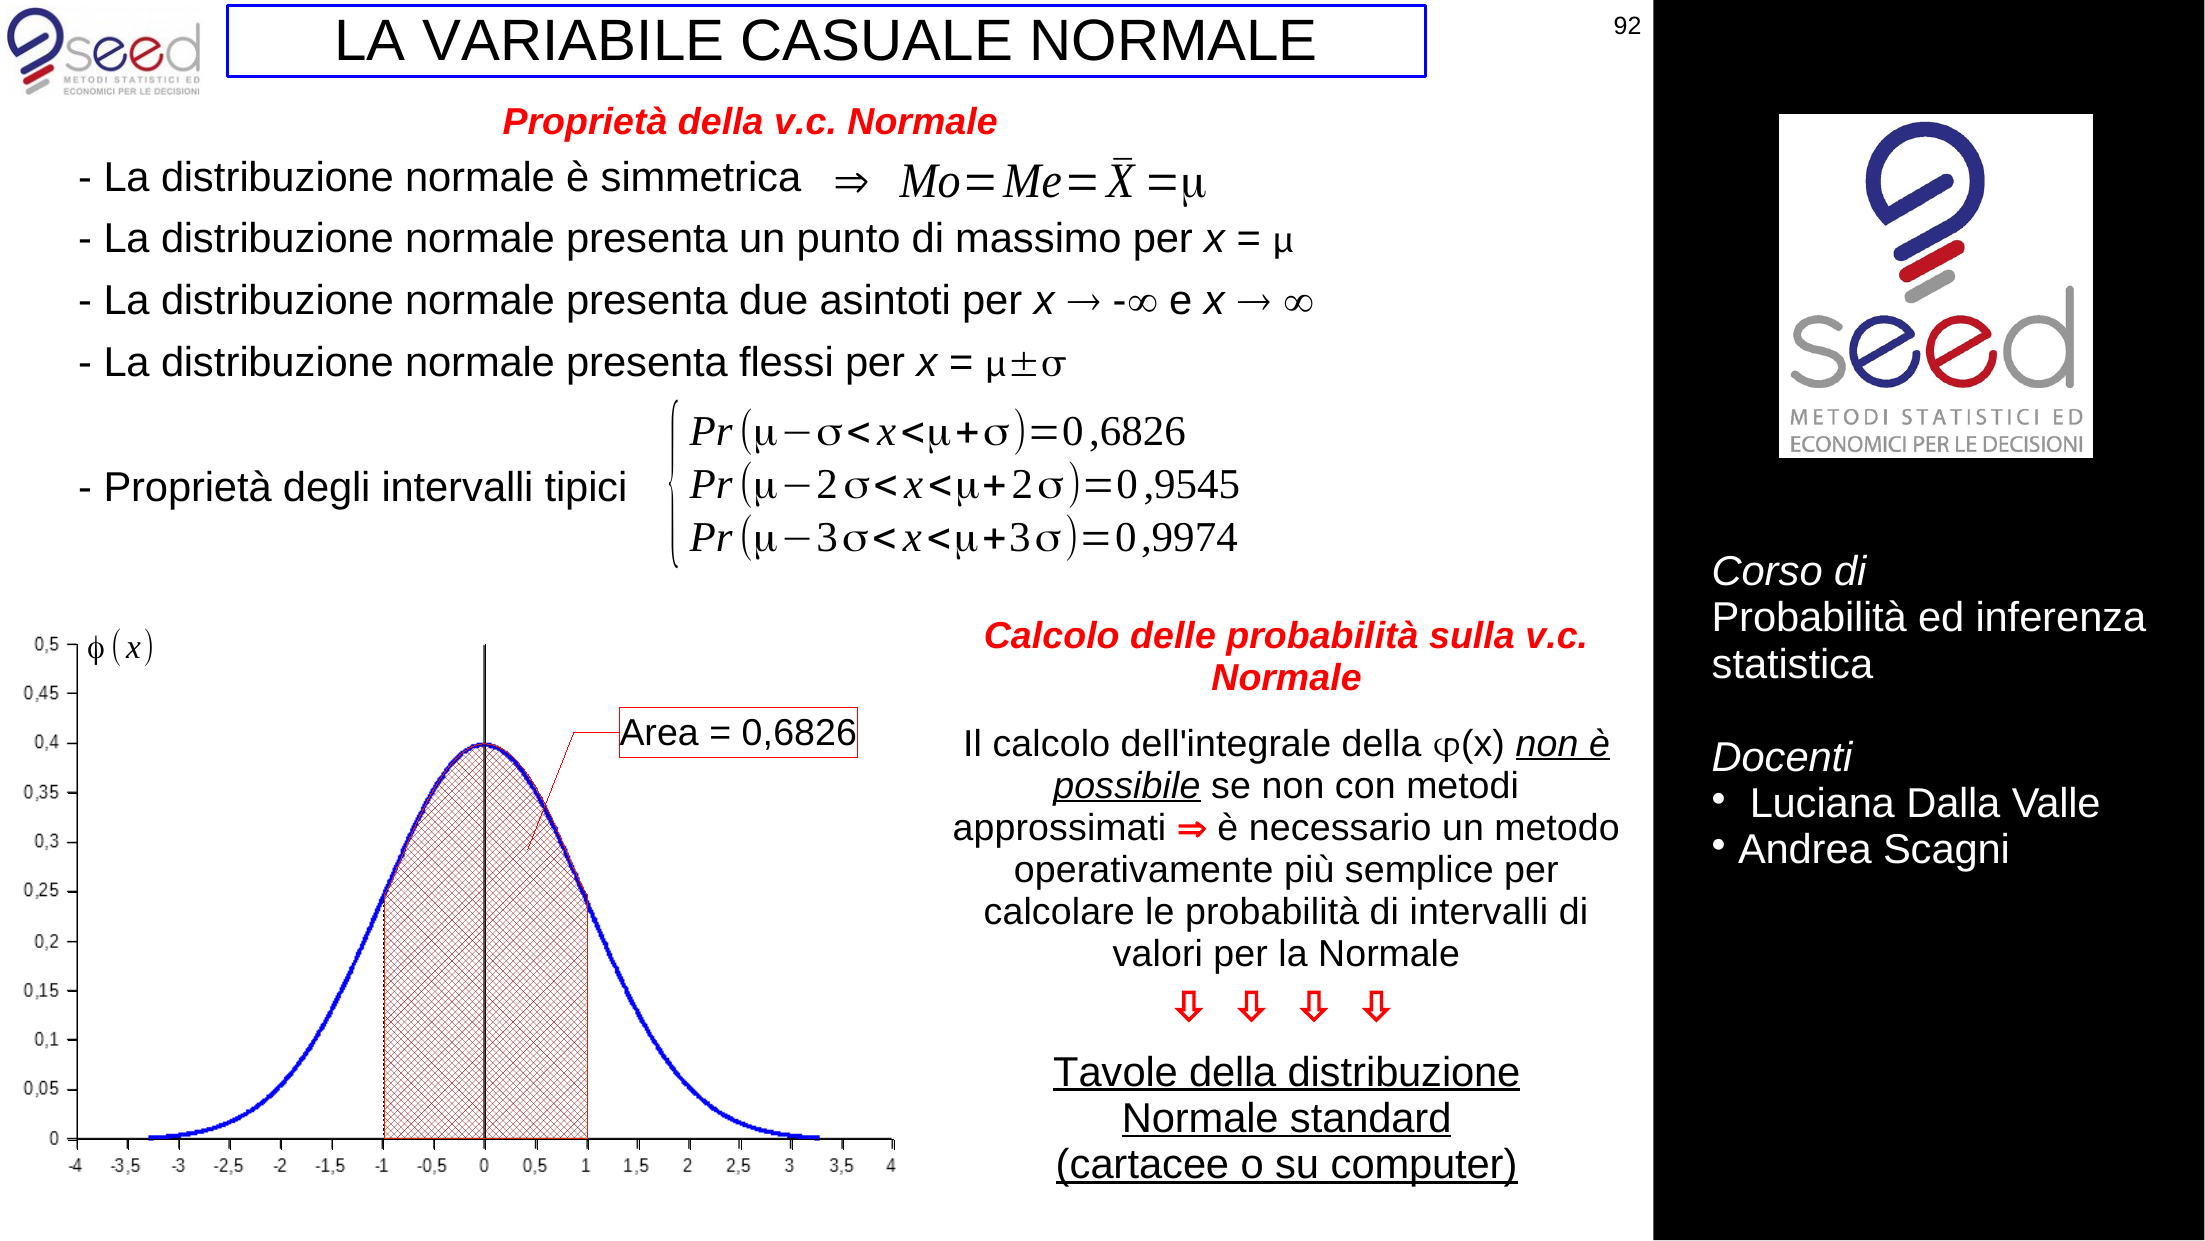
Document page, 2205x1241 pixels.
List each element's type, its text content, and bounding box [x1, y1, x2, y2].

text_box Area = 0,6826 [619, 707, 858, 758]
chart [81, 627, 161, 668]
text_box LA VARIABILE CASUALE NORMALE [227, 5, 1426, 77]
picture [5, 5, 203, 98]
text_box Proprietà della v.c. Normale - La distribuzione normale è simmetrica - La distribuzione normale presenta un punto di massimo per x =  - La distribuzione normale presenta due asintoti per x  -∞ e x  ∞ - La distribuzione normale presenta flessi per x = ± - Proprietà degli intervalli tipici [78, 100, 1424, 589]
picture [1779, 114, 2093, 458]
picture [17, 618, 923, 1187]
chart [661, 398, 1249, 572]
chart [821, 154, 1214, 211]
text_box Calcolo delle probabilità sulla v.c. Normale Il calcolo dell'integrale della (x) non è possibile se non con metodi approssimati ⇒ è necessario un metodo operativamente più semplice per calcolare le probabilità di intervalli di valori per la Normale  Tavole della distribuzione Normale standard (cartacee o su computer) [943, 614, 1630, 1196]
text_box [384, 743, 588, 1139]
